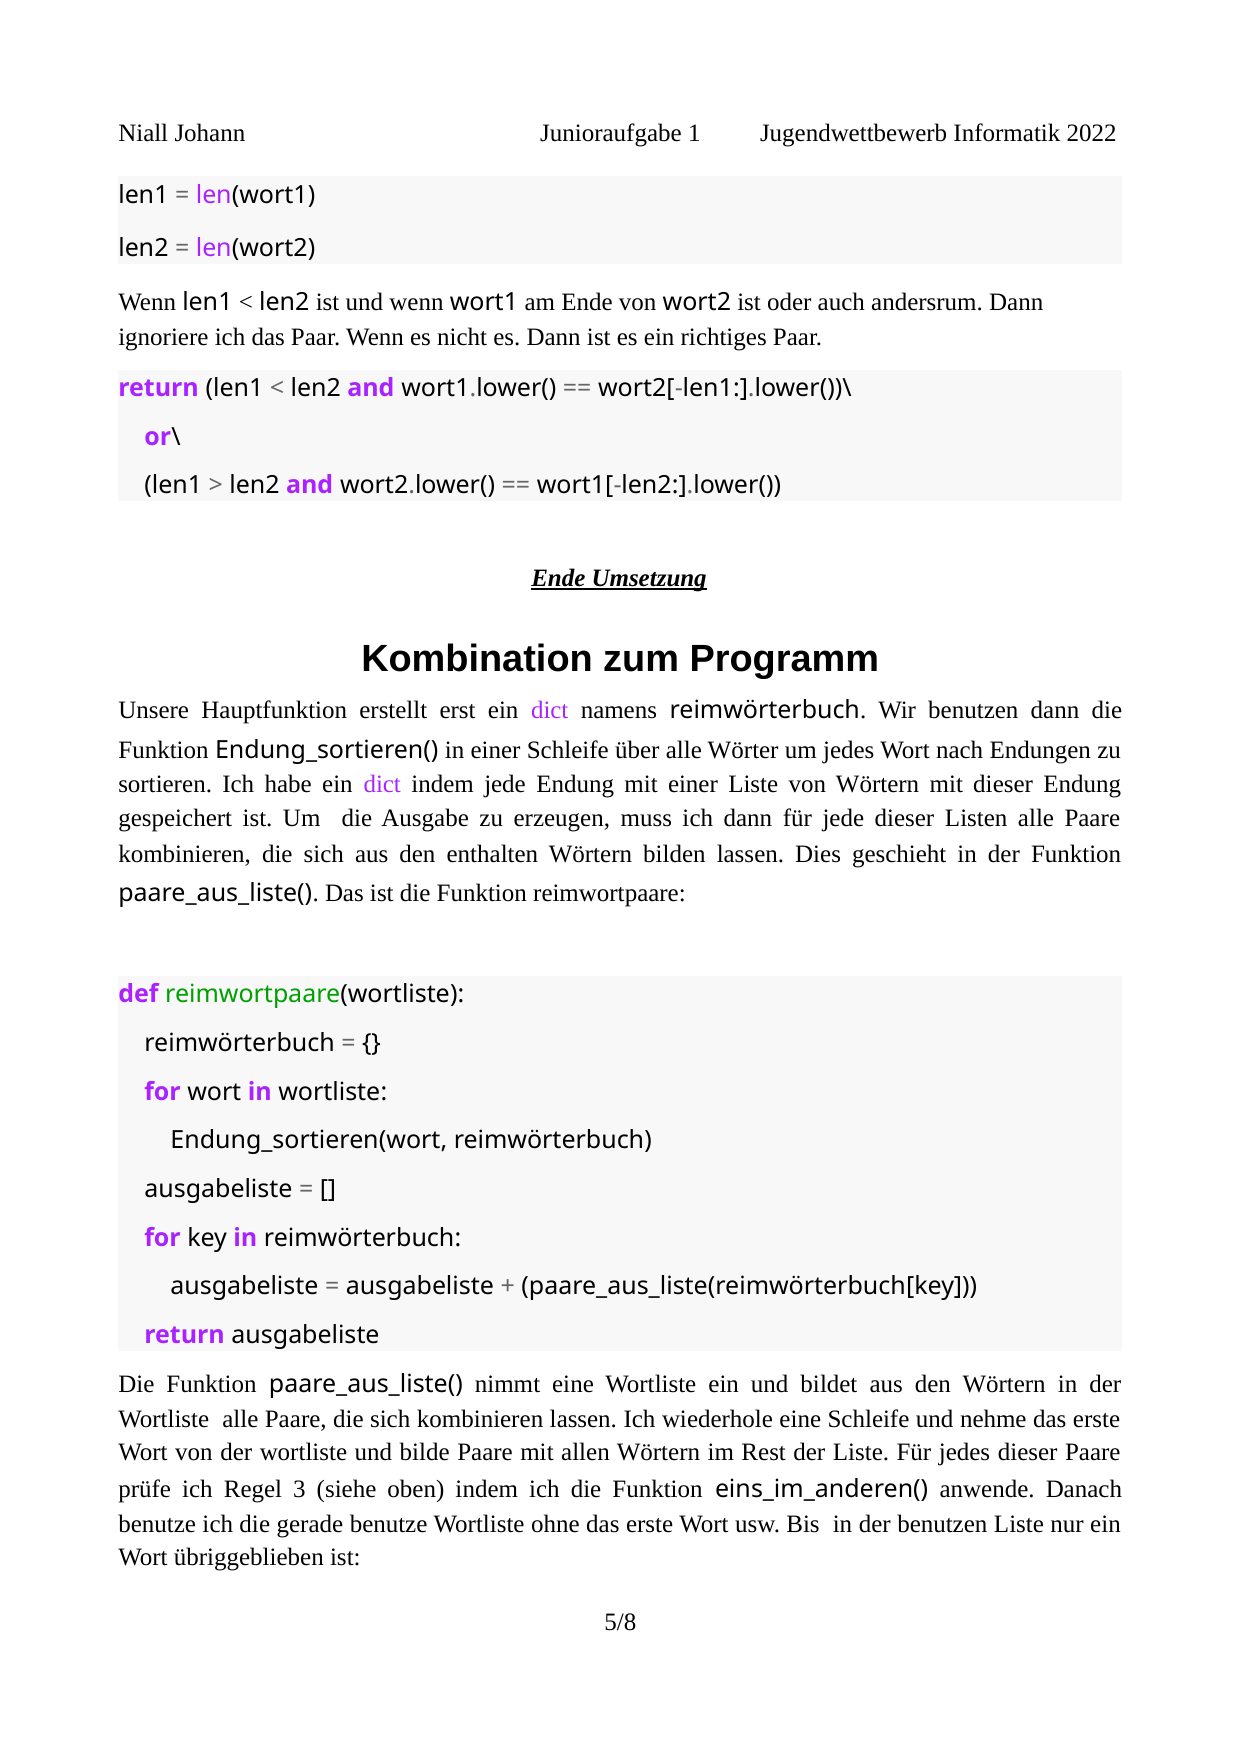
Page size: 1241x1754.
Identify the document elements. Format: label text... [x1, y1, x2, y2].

text Die Funktion paare_aus_liste() nimmt eine Wortliste ein und bildet aus den Wörtern in der Wortliste alle Paare, die sich kombinieren lassen. Ich wiederhole eine Schleife und nehme das erste Wort von der wortliste und bilde Paare mit allen Wörtern im Rest der Liste. Für jedes dieser Paare prüfe ich Regel 3 (siehe oben) indem ich die Funktion eins_im_anderen() anwende. Danach benutze ich die gerade benutze Wortliste ohne das erste Wort usw. Bis in der benutzen Liste nur ein Wort übriggeblieben ist: [118, 1365, 1122, 1571]
text return ausgabeliste [118, 1317, 1122, 1351]
text ausgabeliste = ausgabeliste + (paare_aus_liste(reimwörterbuch[key])) [118, 1268, 1122, 1302]
text Wenn len1 < len2 ist und wenn wort1 am Ende von wort2 ist oder auch andersrum. Dann ignoriere ich das Paar. Wenn es nicht es. Dann ist es ein richtiges Paar. [118, 284, 1122, 351]
text Unsere Hauptfunktion erstellt erst ein dict namens reimwörterbuch. Wir benutzen dann die Funktion Endung_sortieren() in einer Schleife über alle Wörter um jedes Wort nach Endungen zu sortieren. Ich habe ein dict indem jede Endung mit einer Liste von Wörtern mit dieser Endung gespeichert ist. Um die Ausgabe zu erzeugen, muss ich dann für jede dieser Listen alle Paare kombinieren, die sich aus den enthalten Wörtern bilden lassen. Dies geschieht in der Funktion paare_aus_liste(). Das ist die Funktion reimwortpaare: [118, 692, 1122, 909]
text (len1 > len2 and wort2.lower() == wort1[-len2:].lower()) [118, 467, 1122, 501]
text for key in reimwörterbuch: [118, 1219, 1122, 1253]
text def reimwortpaare(wortliste): [118, 976, 1122, 1010]
text return (len1 < len2 and wort1.lower() == wort2[-len1:].lower())\ [118, 370, 1122, 404]
text len1 = len(wort1) [118, 176, 1122, 210]
text Ende Umsetzung [118, 563, 1122, 592]
text Endung_sortieren(wort, reimwörterbuch) [118, 1122, 1122, 1156]
text ausgabeliste = [] [118, 1171, 1122, 1205]
text or\ [118, 418, 1122, 452]
text len2 = len(wort2) [118, 230, 1122, 264]
text reimwörterbuch = {} [118, 1025, 1122, 1059]
text for wort in wortliste: [118, 1073, 1122, 1107]
subtitle Kombination zum Programm [118, 636, 1122, 679]
